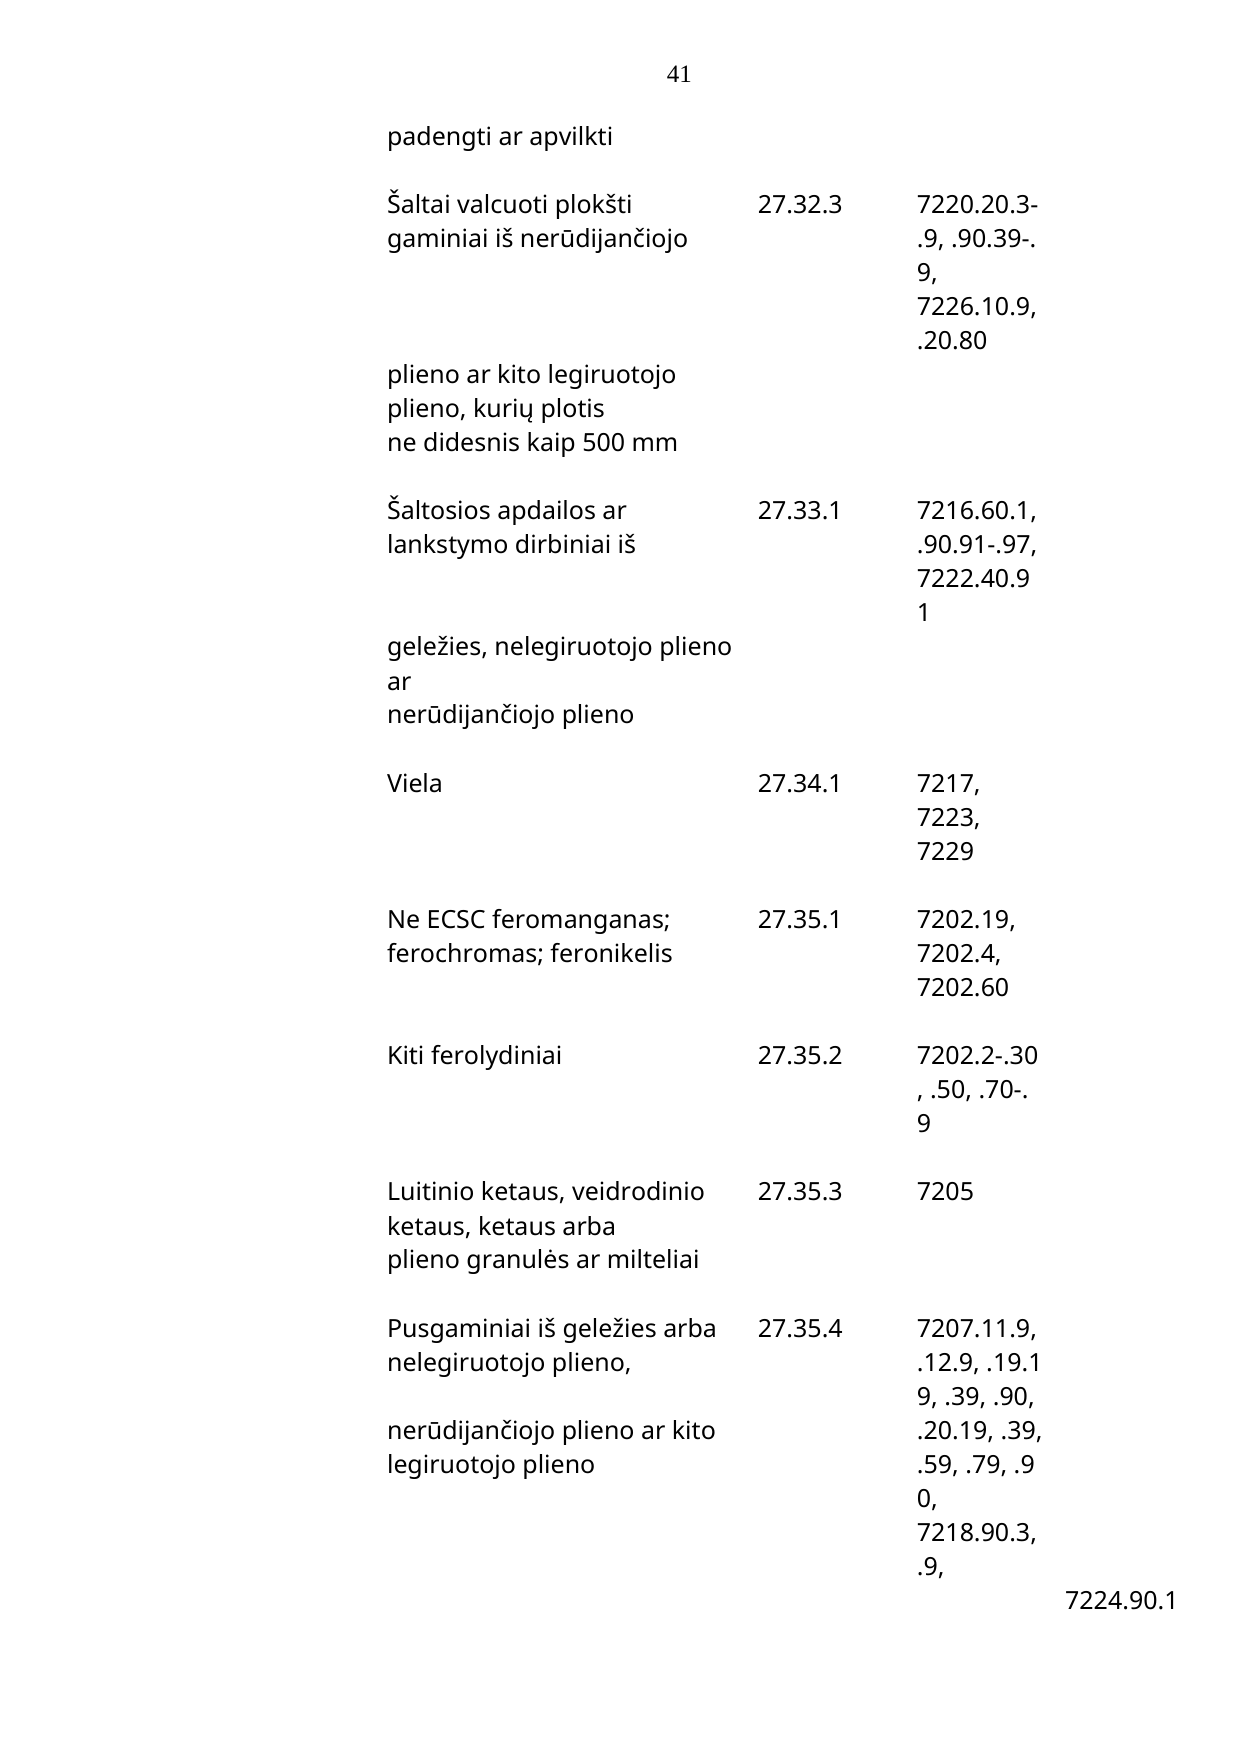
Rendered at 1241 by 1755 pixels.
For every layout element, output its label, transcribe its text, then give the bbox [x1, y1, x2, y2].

table_cell [905, 731, 1054, 765]
table_cell [1054, 1174, 1204, 1242]
table_cell [323, 357, 376, 425]
table_cell [746, 731, 905, 765]
table_cell padengti ar apvilkti [376, 118, 746, 152]
table_cell 7220.20.3-.9, .90.39-.9, 7226.10.9, .20.80 [905, 186, 1054, 357]
table_cell [323, 459, 376, 493]
table_cell [905, 152, 1054, 186]
table_cell [905, 425, 1054, 459]
table_cell Kiti ferolydiniai [376, 1038, 746, 1140]
table_cell [905, 868, 1054, 902]
table_cell [746, 425, 905, 459]
table_cell 7202.2-.30, .50, .70-.9 [905, 1038, 1054, 1140]
table_cell [323, 765, 376, 867]
table_cell [1054, 1413, 1204, 1583]
table_cell [1054, 459, 1204, 493]
table_cell [746, 1242, 905, 1276]
table_cell [905, 357, 1054, 425]
table_cell [177, 493, 323, 629]
table_cell geležies, nelegiruotojo plieno ar [376, 629, 746, 697]
table_cell [177, 902, 323, 1004]
table_cell [1054, 1310, 1204, 1412]
table_cell [1054, 629, 1204, 697]
table_cell plieno granulės ar milteliai [376, 1242, 746, 1276]
table_cell 7216.60.1, .90.91-.97, 7222.40.91 [905, 493, 1054, 629]
table_cell [746, 1583, 905, 1617]
table_cell [323, 1276, 376, 1310]
table_cell 7224.90.1 [1054, 1583, 1204, 1617]
table_cell [1054, 118, 1204, 152]
table_cell [177, 1174, 323, 1242]
table_cell [177, 152, 323, 186]
table_cell [1054, 1276, 1204, 1310]
table_cell [1054, 902, 1204, 1004]
table_cell [1054, 1242, 1204, 1276]
table_cell [1054, 1038, 1204, 1140]
table_cell [323, 868, 376, 902]
table_cell [177, 186, 323, 357]
table_cell [1054, 152, 1204, 186]
table_cell [1054, 357, 1204, 425]
table_cell [177, 868, 323, 902]
table_cell [323, 1242, 376, 1276]
table_cell [323, 1174, 376, 1242]
table_cell [746, 629, 905, 697]
table_cell Pusgaminiai iš geležies arba nelegiruotojo plieno, [376, 1310, 746, 1412]
table_cell Ne ECSC feromanganas; ferochromas; feronikelis [376, 902, 746, 1004]
table_cell [323, 1004, 376, 1038]
table_cell [323, 902, 376, 1004]
table_cell plieno ar kito legiruotojo plieno, kurių plotis [376, 357, 746, 425]
table_cell 27.32.3 [746, 186, 905, 357]
table_cell [323, 697, 376, 731]
table_cell [177, 1583, 323, 1617]
table_cell [376, 1004, 746, 1038]
table_cell [323, 186, 376, 357]
table_cell [376, 459, 746, 493]
table_cell 27.35.1 [746, 902, 905, 1004]
table_cell [376, 152, 746, 186]
table_cell [376, 868, 746, 902]
table_cell [177, 1038, 323, 1140]
table_cell Šaltai valcuoti plokšti gaminiai iš nerūdijančiojo [376, 186, 746, 357]
table_cell [177, 1140, 323, 1174]
table_cell [905, 118, 1054, 152]
table_cell [1054, 1004, 1204, 1038]
table_cell [323, 1583, 376, 1617]
table_cell [905, 1276, 1054, 1310]
table_cell [177, 697, 323, 731]
table_cell [905, 1242, 1054, 1276]
table_cell 27.35.2 [746, 1038, 905, 1140]
table_cell [746, 697, 905, 731]
table_cell [177, 425, 323, 459]
table_cell 27.34.1 [746, 765, 905, 867]
table_cell [177, 459, 323, 493]
table_cell Viela [376, 765, 746, 867]
table_cell [177, 357, 323, 425]
table_cell [746, 1413, 905, 1583]
table_cell [905, 1583, 1054, 1617]
table_cell [905, 459, 1054, 493]
table_cell [177, 765, 323, 867]
table_cell [323, 425, 376, 459]
table_cell 27.35.3 [746, 1174, 905, 1242]
table_cell Šaltosios apdailos ar lankstymo dirbiniai iš [376, 493, 746, 629]
table_cell 7205 [905, 1174, 1054, 1242]
table_cell 27.33.1 [746, 493, 905, 629]
table_cell [1054, 731, 1204, 765]
table_cell [746, 1276, 905, 1310]
table_cell [1054, 765, 1204, 867]
table_cell [376, 1583, 746, 1617]
table_cell [323, 629, 376, 697]
table_cell [323, 1038, 376, 1140]
table_cell [905, 1140, 1054, 1174]
table_cell [323, 1310, 376, 1412]
table_cell [177, 1242, 323, 1276]
table_cell [177, 629, 323, 697]
table_cell [376, 731, 746, 765]
table_cell 7207.11.9, .12.9, .19.19, .39, .90, [905, 1310, 1054, 1412]
table_cell [1054, 425, 1204, 459]
table_cell [177, 1413, 323, 1583]
table_cell [323, 118, 376, 152]
table_cell [323, 731, 376, 765]
table_cell [1054, 493, 1204, 629]
table_cell [1054, 1140, 1204, 1174]
table_cell [905, 697, 1054, 731]
table_cell [177, 731, 323, 765]
table_cell [905, 1004, 1054, 1038]
table_cell [746, 1140, 905, 1174]
table_cell [323, 1413, 376, 1583]
table_cell [323, 1140, 376, 1174]
table_cell 7202.19, 7202.4, 7202.60 [905, 902, 1054, 1004]
table_cell nerūdijančiojo plieno [376, 697, 746, 731]
table_cell [376, 1140, 746, 1174]
table_cell [746, 1004, 905, 1038]
table_cell [177, 1276, 323, 1310]
table_cell [746, 868, 905, 902]
table_cell [323, 152, 376, 186]
table_cell .20.19, .39, .59, .79, .90, 7218.90.3, .9, [905, 1413, 1054, 1583]
table_cell [1054, 697, 1204, 731]
table_cell [177, 118, 323, 152]
table_cell nerūdijančiojo plieno ar kito legiruotojo plieno [376, 1413, 746, 1583]
table_cell Luitinio ketaus, veidrodinio ketaus, ketaus arba [376, 1174, 746, 1242]
table_cell [905, 629, 1054, 697]
table_cell [1054, 186, 1204, 357]
table_cell [177, 1310, 323, 1412]
table_cell [746, 118, 905, 152]
table_cell [177, 1004, 323, 1038]
table_cell 7217, 7223, 7229 [905, 765, 1054, 867]
table_cell [376, 1276, 746, 1310]
table_cell [323, 493, 376, 629]
table_cell [746, 459, 905, 493]
table_cell [746, 357, 905, 425]
table_cell 27.35.4 [746, 1310, 905, 1412]
table_cell ne didesnis kaip 500 mm [376, 425, 746, 459]
table_cell [1054, 868, 1204, 902]
table_cell [746, 152, 905, 186]
